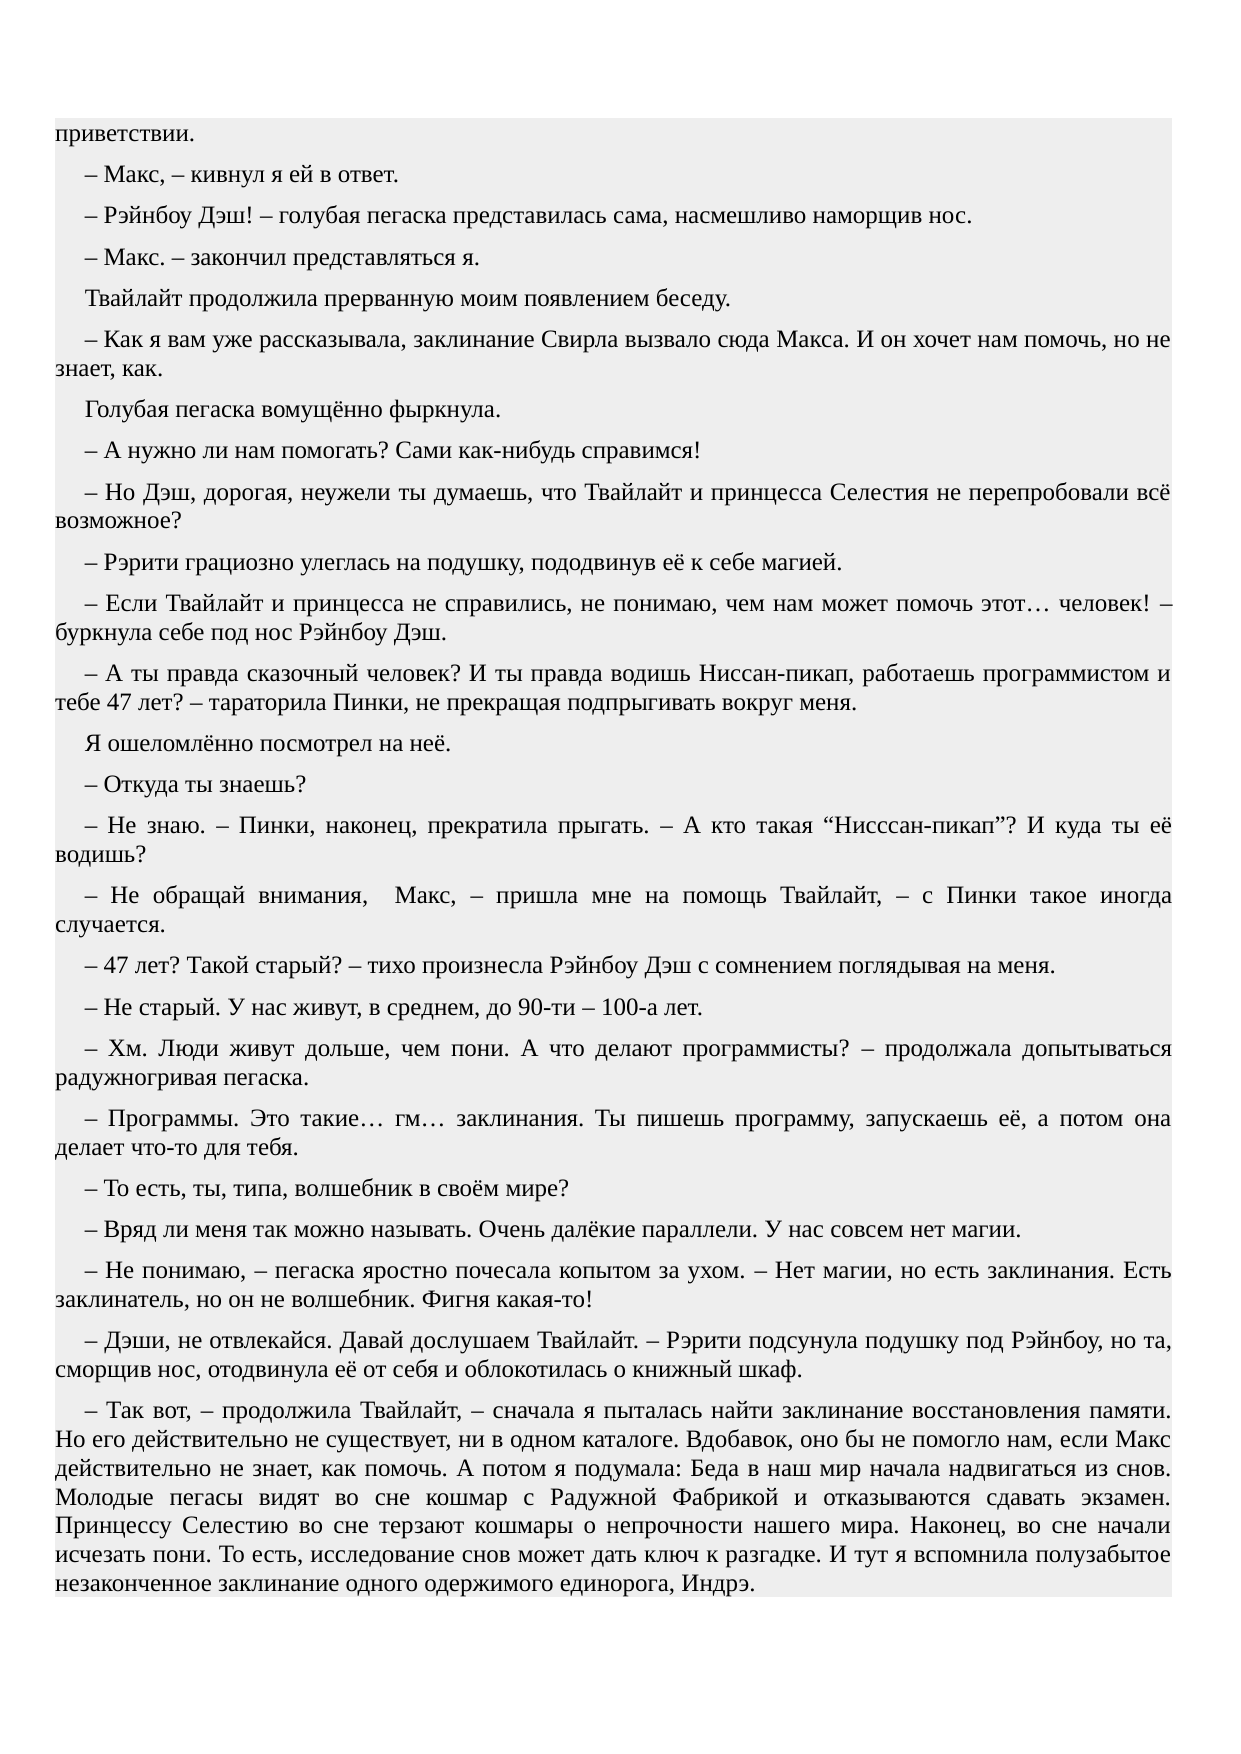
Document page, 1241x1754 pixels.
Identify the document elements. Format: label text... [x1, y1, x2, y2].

text – 47 лет? Такой старый? – тихо произнесла Рэйнбоу Дэш с сомнением поглядывая на меня. [55, 951, 1172, 979]
text приветствии. [55, 118, 1172, 147]
text – Хм. Люди живут дольше, чем пони. А что делают программисты? – продолжала допытываться радужногривая пегаска. [55, 1033, 1172, 1091]
text – Не обращай внимания, Макс, – пришла мне на помощь Твайлайт, – с Пинки такое иногда случается. [55, 881, 1172, 938]
text – Не знаю. – Пинки, наконец, прекратила прыгать. – А кто такая “Нисссан-пикап”? И куда ты её водишь? [55, 811, 1172, 868]
text – Дэши, не отвлекайся. Давай дослушаем Твайлайт. – Рэрити подсунула подушку под Рэйнбоу, но та, сморщив нос, отодвинула её от себя и облокотилась о книжный шкаф. [55, 1326, 1172, 1383]
text – Не старый. У нас живут, в среднем, до 90-ти – 100-а лет. [55, 992, 1172, 1021]
text – Рэйнбоу Дэш! – голубая пегаска представилась сама, насмешливо наморщив нос. [55, 201, 1172, 229]
text – Рэрити грациозно улеглась на подушку, пододвинув её к себе магией. [55, 547, 1172, 576]
text – То есть, ты, типа, волшебник в своём мире? [55, 1173, 1172, 1202]
text – Если Твайлайт и принцесса не справились, не понимаю, чем нам может помочь этот… человек! – буркнула себе под нос Рэйнбоу Дэш. [55, 588, 1172, 646]
text – А ты правда сказочный человек? И ты правда водишь Ниссан-пикап, работаешь программистом и тебе 47 лет? – тараторила Пинки, не прекращая подпрыгивать вокруг меня. [55, 658, 1172, 716]
text – Макс. – закончил представляться я. [55, 242, 1172, 271]
text – Как я вам уже рассказывала, заклинание Свирла вызвало сюда Макса. И он хочет нам помочь, но не знает, как. [55, 324, 1172, 382]
text – Макс, – кивнул я ей в ответ. [55, 159, 1172, 188]
text Я ошеломлённо посмотрел на неё. [55, 728, 1172, 757]
text – Так вот, – продолжила Твайлайт, – сначала я пыталась найти заклинание восстановления памяти. Но его действительно не существует, ни в одном каталоге. Вдобавок, оно бы не помогло нам, если Макс действительно не знает, как помочь. А потом я подумала: Беда в наш мир начала надвигаться из снов. Молодые пегасы видят во сне кошмар с Радужной Фабрикой и отказываются сдавать экзамен. Принцессу Селестию во сне терзают кошмары о непрочности нашего мира. Наконец, во сне начали исчезать пони. То есть, исследование снов может дать ключ к разгадке. И тут я вспомнила полузабытое незаконченное заклинание одного одержимого единорога, Индрэ. [55, 1396, 1172, 1597]
text – Программы. Это такие… гм… заклинания. Ты пишешь программу, запускаешь её, а потом она делает что-то для тебя. [55, 1103, 1172, 1161]
text – Но Дэш, дорогая, неужели ты думаешь, что Твайлайт и принцесса Селестия не перепробовали всё возможное? [55, 477, 1172, 534]
text – Вряд ли меня так можно называть. Очень далёкие параллели. У нас совсем нет магии. [55, 1214, 1172, 1243]
text – А нужно ли нам помогать? Сами как-нибудь справимся! [55, 436, 1172, 464]
text – Откуда ты знаешь? [55, 769, 1172, 798]
text Твайлайт продолжила прерванную моим появлением беседу. [55, 283, 1172, 312]
text Голубая пегаска вомущённо фыркнула. [55, 394, 1172, 423]
text – Не понимаю, – пегаска яростно почесала копытом за ухом. – Нет магии, но есть заклинания. Есть заклинатель, но он не волшебник. Фигня какая-то! [55, 1256, 1172, 1313]
